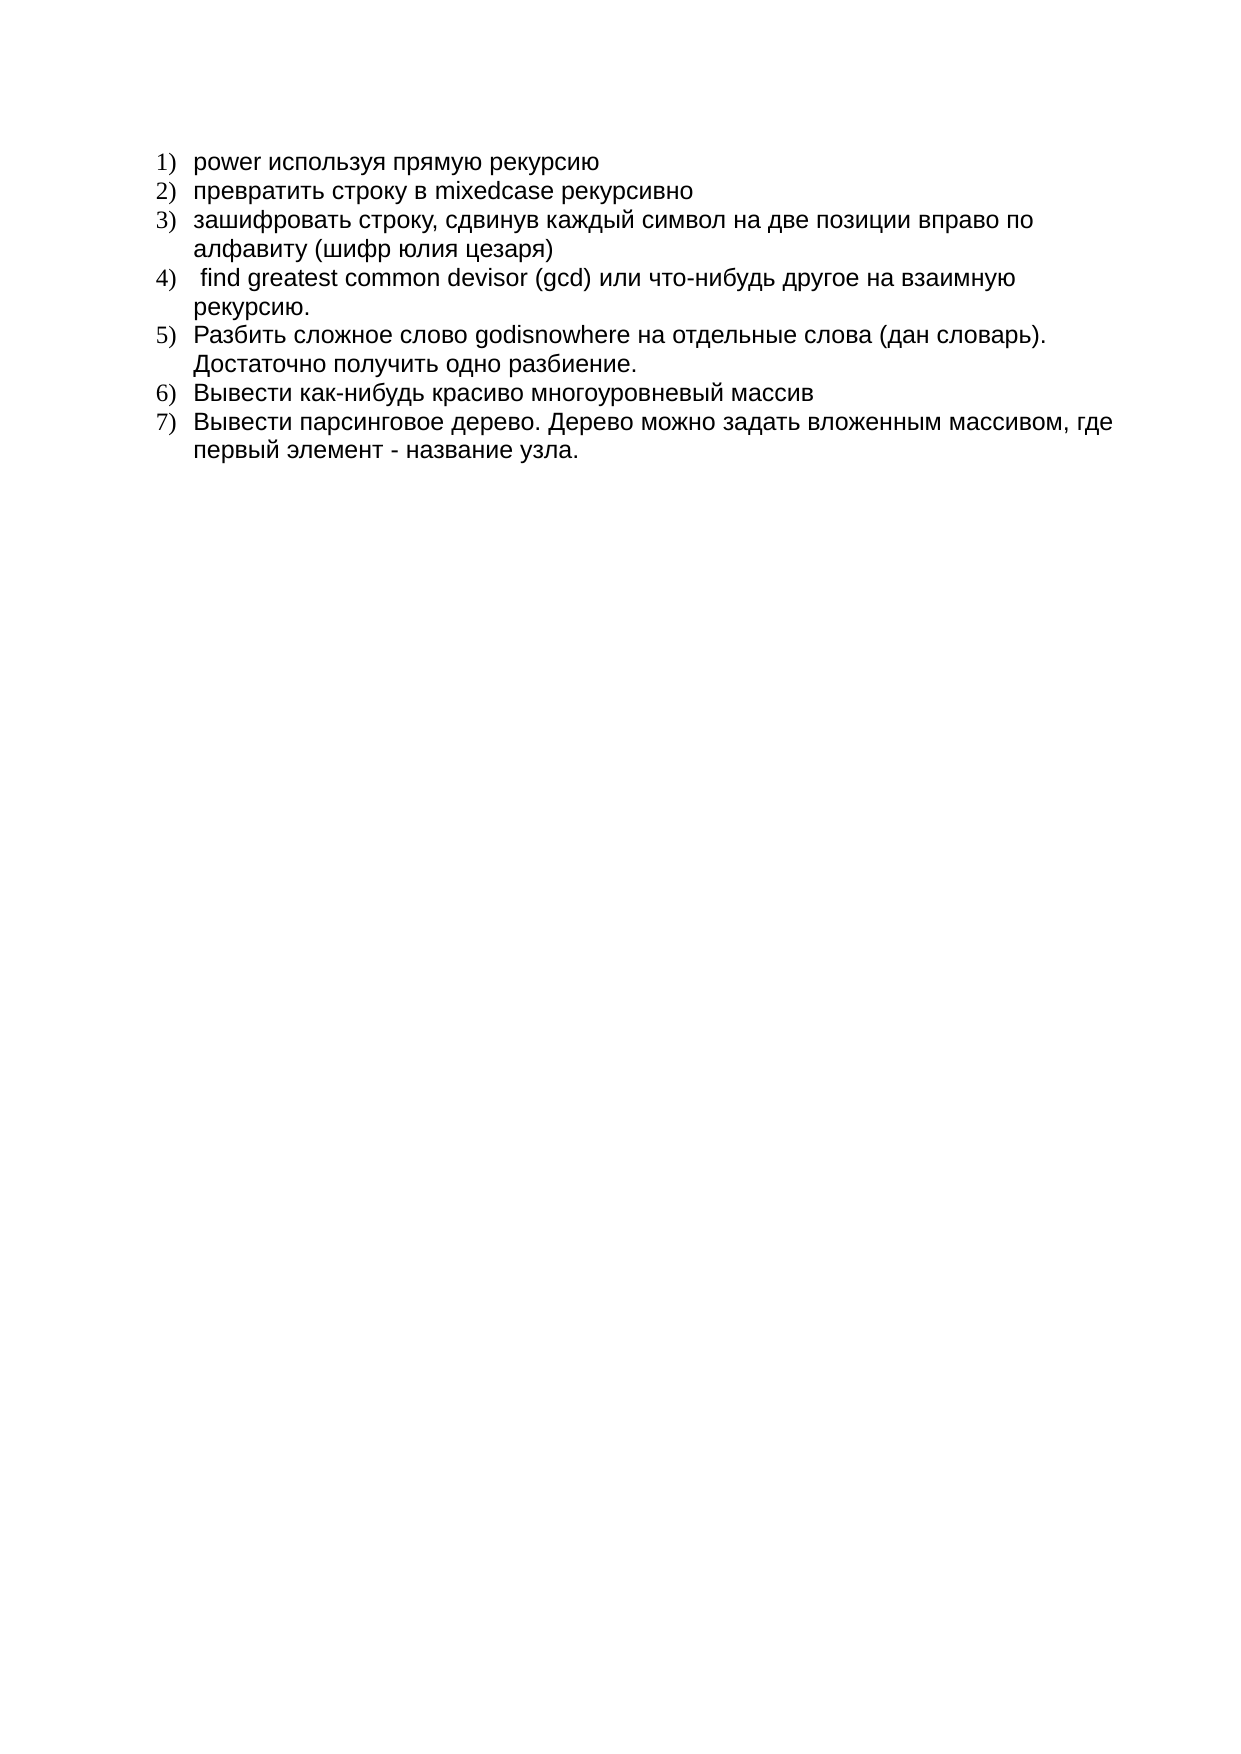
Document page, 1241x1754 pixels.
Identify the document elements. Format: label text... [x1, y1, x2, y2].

list зашифровать строку, сдвинув каждый символ на две позиции вправо по алфавиту (шифр юлия цезаря) [156, 205, 1122, 263]
list Разбить сложное слово godisnowhere на отдельные слова (дан словарь). Достаточно получить одно разбиение. [156, 320, 1122, 378]
list превратить строку в mixedcase рекурсивно [156, 176, 1122, 205]
list Вывести как-нибудь красиво многоуровневый массив [156, 378, 1122, 407]
list Вывести парсинговое дерево. Дерево можно задать вложенным массивом, где первый элемент - название узла. [156, 407, 1122, 464]
list find greatest common devisor (gcd) или что-нибудь другое на взаимную рекурсию. [156, 263, 1122, 320]
list power используя прямую рекурсию [156, 147, 1122, 176]
